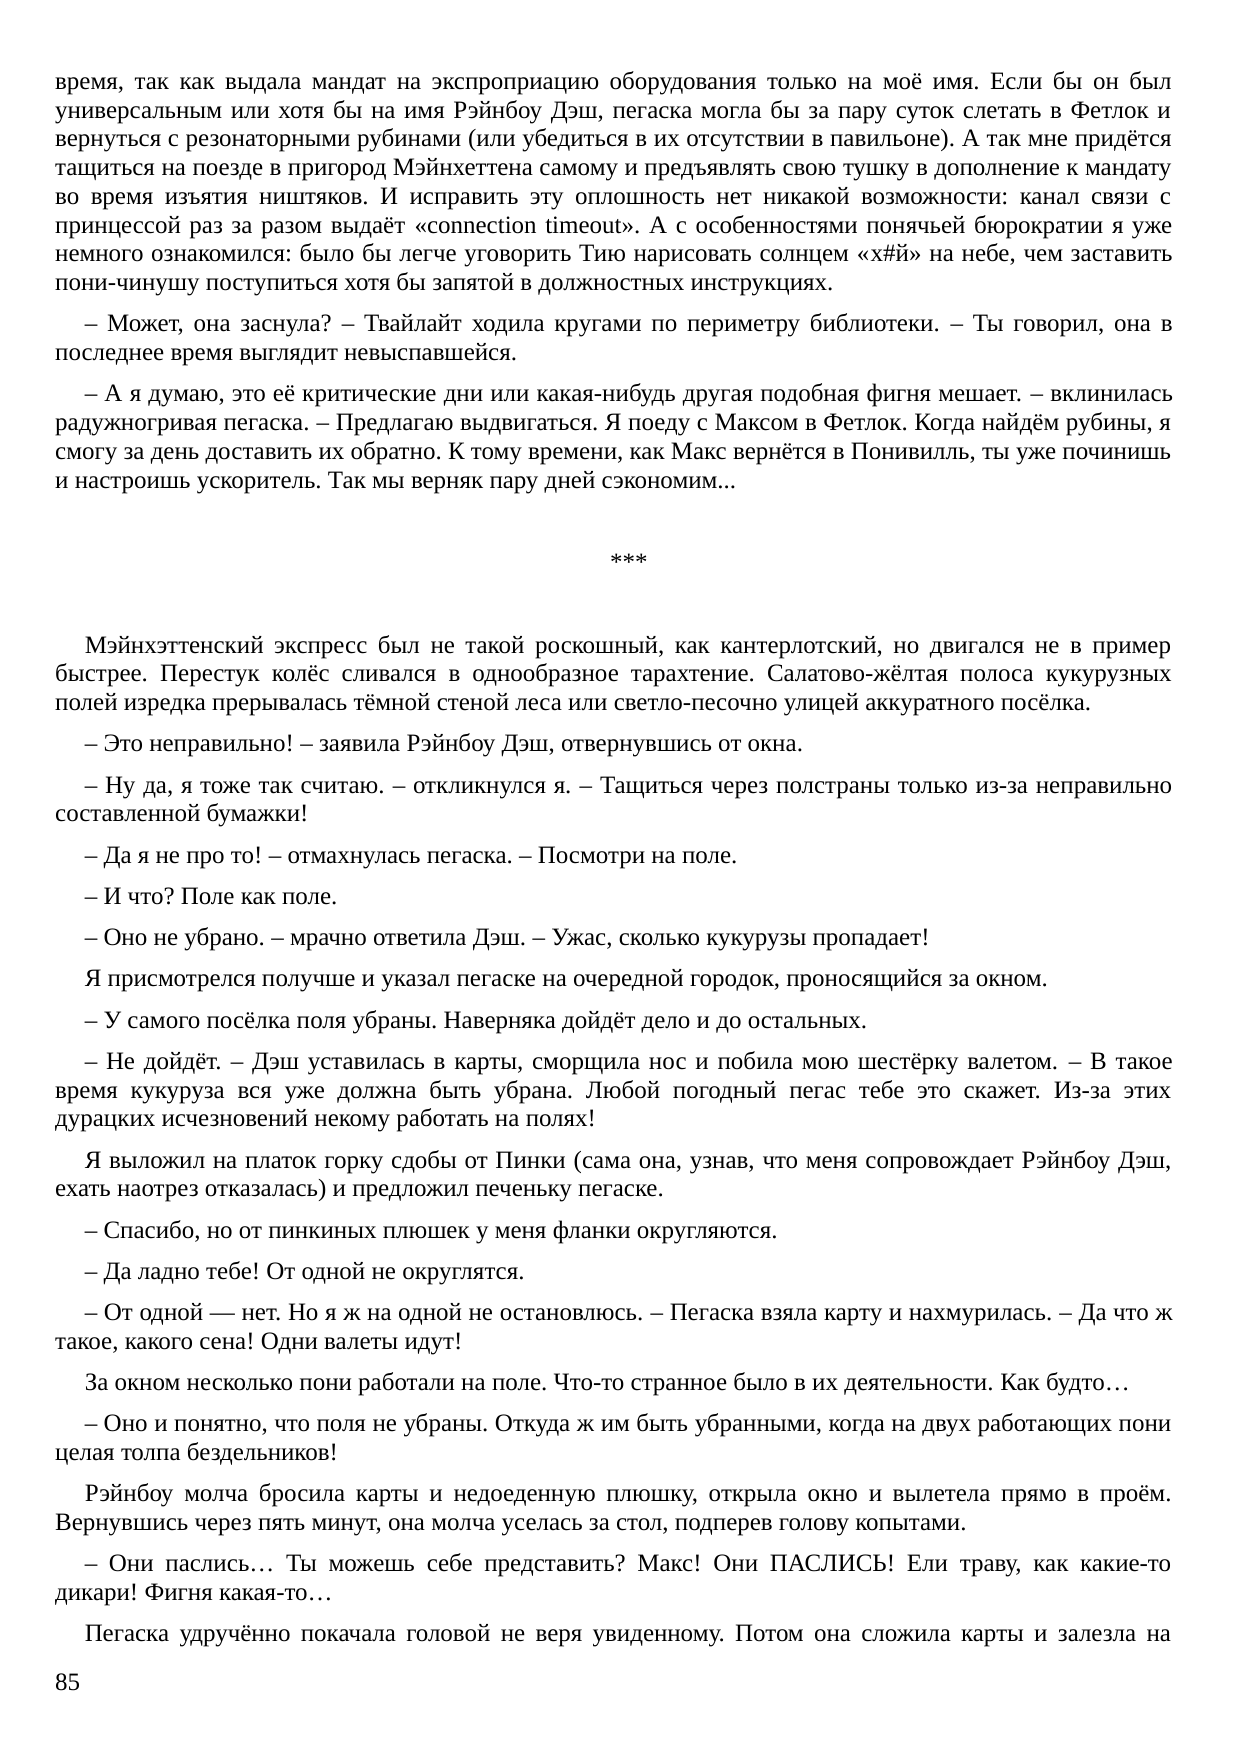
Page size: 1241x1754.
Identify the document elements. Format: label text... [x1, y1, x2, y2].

text Рэйнбоу молча бросила карты и недоеденную плюшку, открыла окно и вылетела прямо в проём. Вернувшись через пять минут, она молча уселась за стол, подперев голову копытами. [55, 1478, 1173, 1536]
text – И что? Поле как поле. [55, 881, 1173, 910]
text За окном несколько пони работали на поле. Что-то странное было в их деятельности. Как будто… [55, 1367, 1173, 1396]
text Я присмотрелся получше и указал пегаске на очередной городок, проносящийся за окном. [55, 963, 1173, 992]
text – Да ладно тебе! От одной не округлятся. [55, 1256, 1173, 1285]
text – Они паслись… Ты можешь себе представить? Макс! Они ПАСЛИСЬ! Ели траву, как какие-то дикари! Фигня какая-то… [55, 1548, 1173, 1606]
text *** [55, 547, 1173, 576]
text – Может, она заснула? – Твайлайт ходила кругами по периметру библиотеки. – Ты говорил, она в последнее время выглядит невыспавшейся. [55, 308, 1173, 366]
text – А я думаю, это её критические дни или какая-нибудь другая подобная фигня мешает. – вклинилась радужногривая пегаска. – Предлагаю выдвигаться. Я поеду с Максом в Фетлок. Когда найдём рубины, я смогу за день доставить их обратно. К тому времени, как Макс вернётся в Понивилль, ты уже починишь и настроишь ускоритель. Так мы верняк пару дней сэкономим... [55, 378, 1173, 493]
text – Оно не убрано. – мрачно ответила Дэш. – Ужас, сколько кукурузы пропадает! [55, 922, 1173, 951]
text Я выложил на платок горку сдобы от Пинки (сама она, узнав, что меня сопровождает Рэйнбоу Дэш, ехать наотрез отказалась) и предложил печеньку пегаске. [55, 1145, 1173, 1202]
text – Спасибо, но от пинкиных плюшек у меня фланки округляются. [55, 1215, 1173, 1243]
text – От одной — нет. Но я ж на одной не остановлюсь. – Пегаска взяла карту и нахмурилась. – Да что ж такое, какого сена! Одни валеты идут! [55, 1297, 1173, 1355]
text – Это неправильно! – заявила Рэйнбоу Дэш, отвернувшись от окна. [55, 728, 1173, 757]
text Мэйнхэттенский экспресс был не такой роскошный, как кантерлотский, но двигался не в пример быстрее. Перестук колёс сливался в однообразное тарахтение. Салатово-жёлтая полоса кукурузных полей изредка прерывалась тёмной стеной леса или светло-песочно улицей аккуратного посёлка. [55, 630, 1173, 716]
text Пегаска удручённо покачала головой не веря увиденному. Потом она сложила карты и залезла на [55, 1618, 1173, 1647]
text – Оно и понятно, что поля не убраны. Откуда ж им быть убранными, когда на двух работающих пони целая толпа бездельников! [55, 1408, 1173, 1466]
text время, так как выдала мандат на экспроприацию оборудования только на моё имя. Если бы он был универсальным или хотя бы на имя Рэйнбоу Дэш, пегаска могла бы за пару суток слетать в Фетлок и вернуться с резонаторными рубинами (или убедиться в их отсутствии в павильоне). А так мне придётся тащиться на поезде в пригород Мэйнхеттена самому и предъявлять свою тушку в дополнение к мандату во время изъятия ништяков. И исправить эту оплошность нет никакой возможности: канал связи с принцессой раз за разом выдаёт «connection timeout». А с особенностями понячьей бюрократии я уже немного ознакомился: было бы легче уговорить Тию нарисовать солнцем «х#й» на небе, чем заставить пони-чинушу поступиться хотя бы запятой в должностных инструкциях. [55, 66, 1173, 296]
text – Не дойдёт. – Дэш уставилась в карты, сморщила нос и побила мою шестёрку валетом. – В такое время кукуруза вся уже должна быть убрана. Любой погодный пегас тебе это скажет. Из-за этих дурацких исчезновений некому работать на полях! [55, 1046, 1173, 1132]
text – Да я не про то! – отмахнулась пегаска. – Посмотри на поле. [55, 840, 1173, 868]
text – У самого посёлка поля убраны. Наверняка дойдёт дело и до остальных. [55, 1005, 1173, 1033]
text – Ну да, я тоже так считаю. – откликнулся я. – Тащиться через полстраны только из-за неправильно составленной бумажки! [55, 770, 1173, 827]
